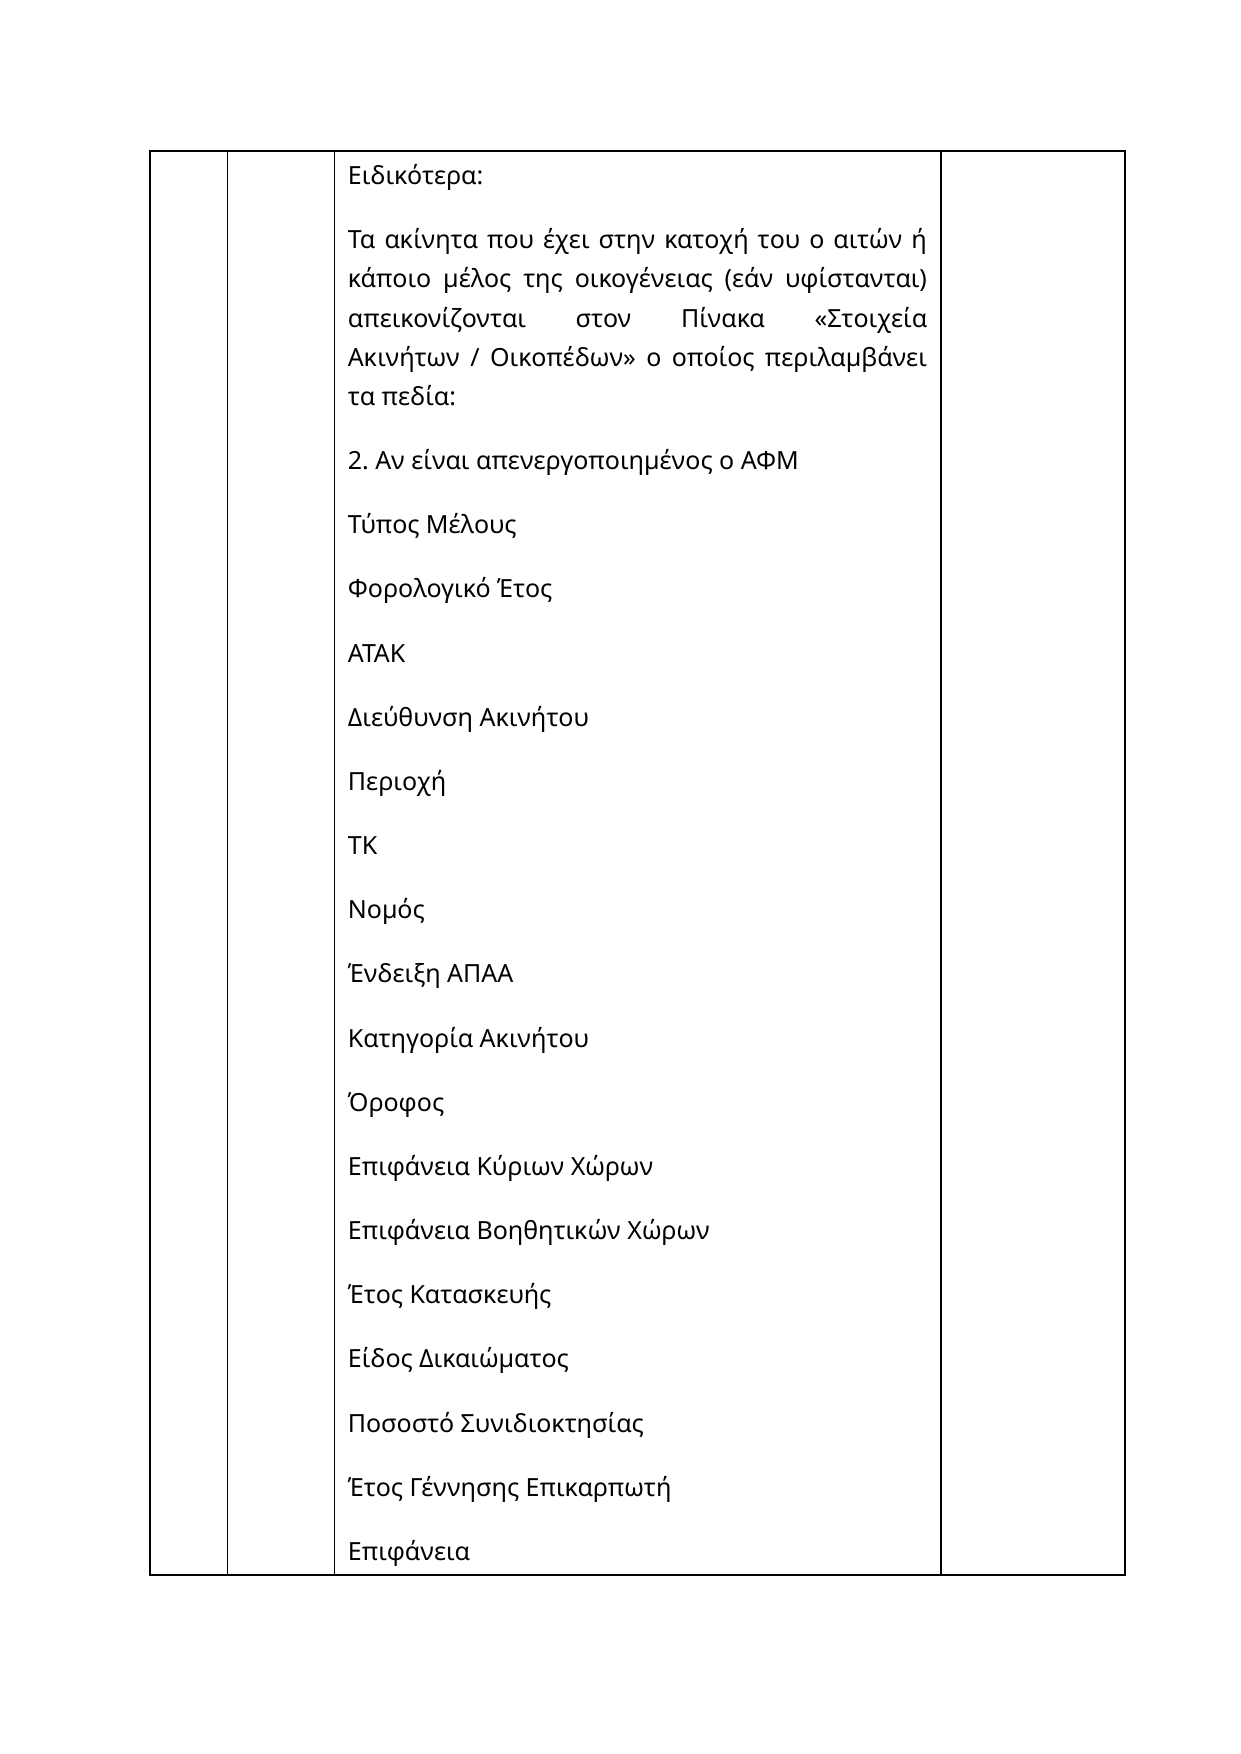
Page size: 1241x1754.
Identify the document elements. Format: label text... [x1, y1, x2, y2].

table_cell Ειδικότερα: Τα ακίνητα που έχει στην κατοχή του ο αιτών ή κάποιο μέλος της οικογένειας (εάν υφίστανται) απεικονίζονται στον Πίνακα «Στοιχεία Ακινήτων / Οικοπέδων» ο οποίος περιλαμβάνει τα πεδία: 2. Αν είναι απενεργοποιημένος ο ΑΦΜ Τύπος Μέλους Φορολογικό Έτος ΑΤΑΚ Διεύθυνση Ακινήτου Περιοχή ΤΚ Νομός Ένδειξη ΑΠΑΑ Κατηγορία Ακινήτου Όροφος Επιφάνεια Κύριων Χώρων Επιφάνεια Βοηθητικών Χώρων Έτος Κατασκευής Είδος Δικαιώματος Ποσοστό Συνιδιοκτησίας Έτος Γέννησης Επικαρπωτή Επιφάνεια [335, 152, 940, 1574]
table_cell [151, 152, 227, 1574]
table_cell [942, 152, 1124, 1574]
table_cell [228, 152, 334, 1574]
